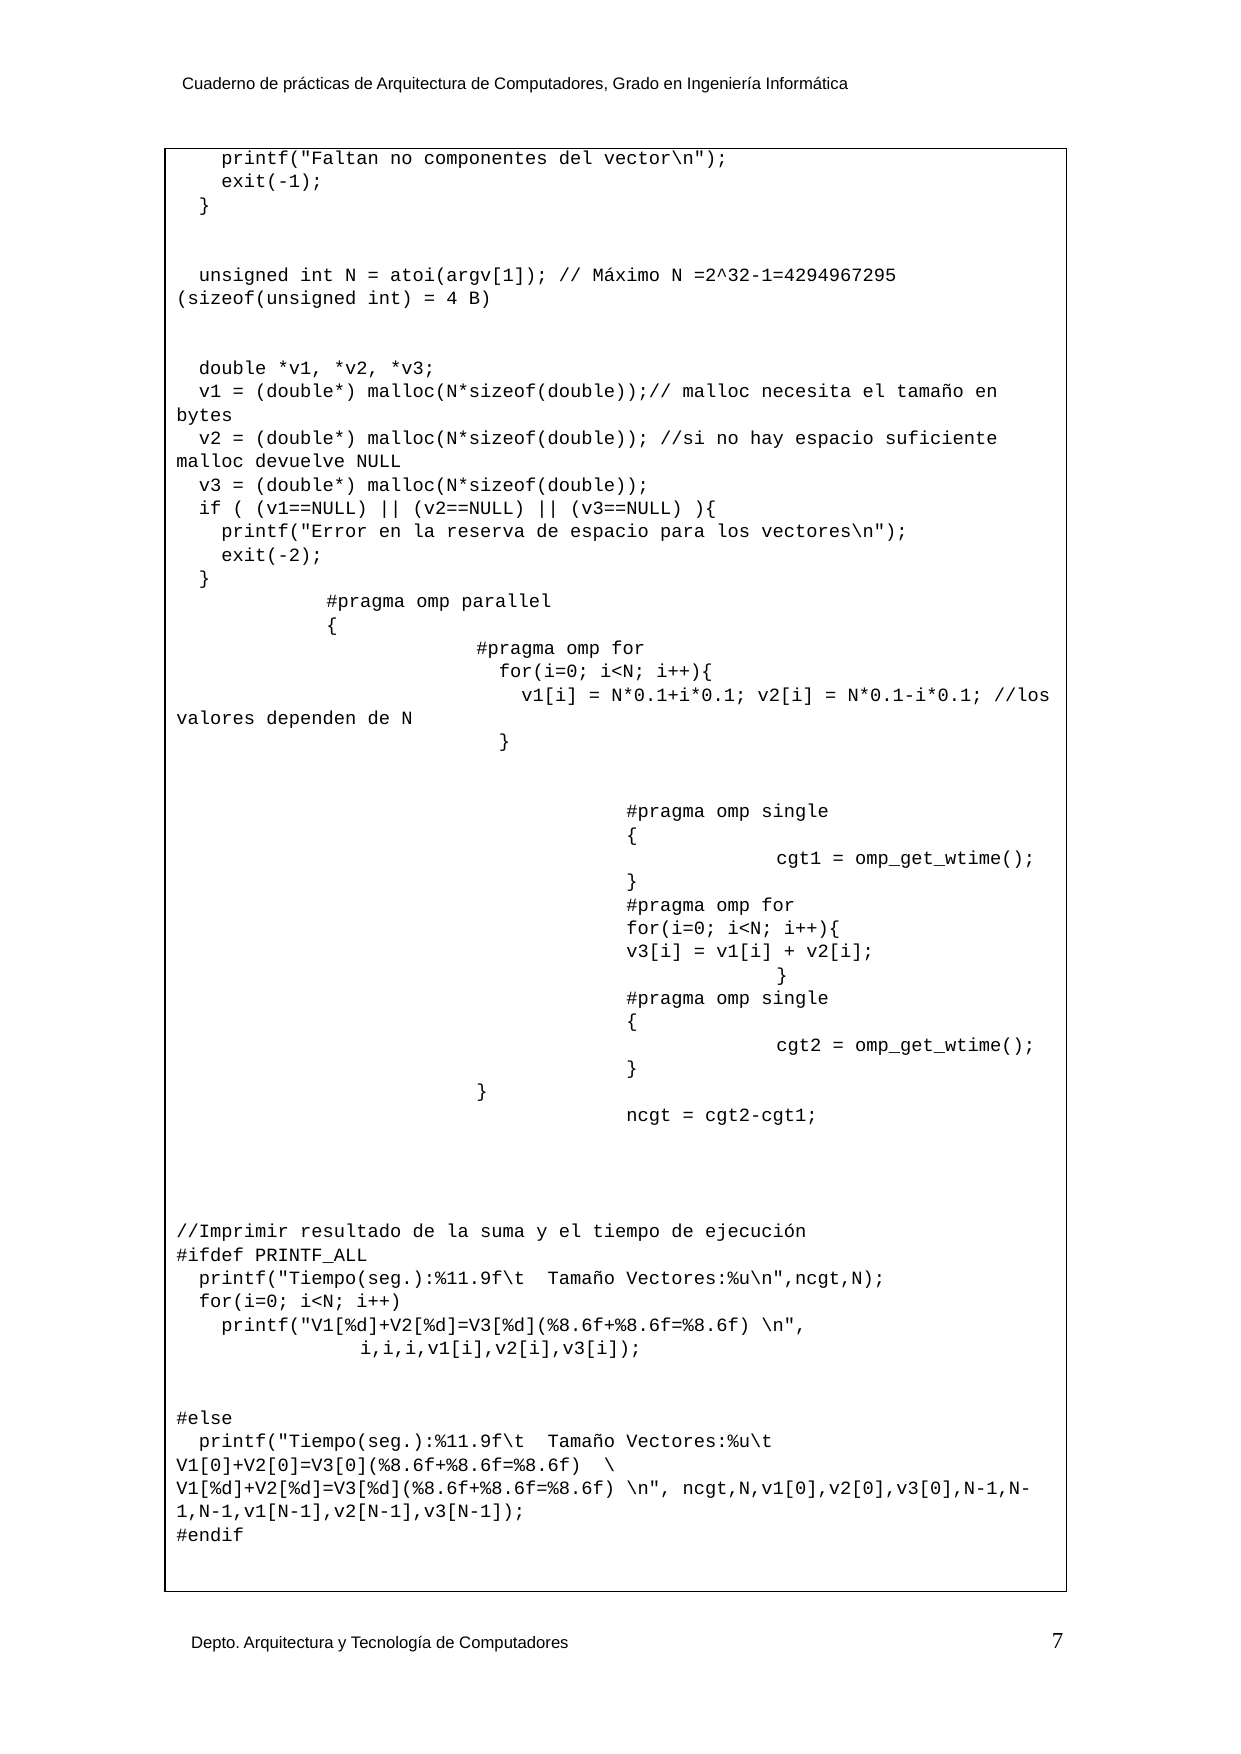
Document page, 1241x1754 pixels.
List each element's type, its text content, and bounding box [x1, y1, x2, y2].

table_header printf("Faltan no componentes del vector\n"); exit(-1); } unsigned int N = atoi(argv[1]); // Máximo N =2^32-1=4294967295 (sizeof(unsigned int) = 4 B) double *v1, *v2, *v3; v1 = (double*) malloc(N*sizeof(double));// malloc necesita el tamaño en bytes v2 = (double*) malloc(N*sizeof(double)); //si no hay espacio suficiente malloc devuelve NULL v3 = (double*) malloc(N*sizeof(double)); if ( (v1==NULL) || (v2==NULL) || (v3==NULL) ){ printf("Error en la reserva de espacio para los vectores\n"); exit(-2); } #pragma omp parallel { #pragma omp for for(i=0; i<N; i++){ v1[i] = N*0.1+i*0.1; v2[i] = N*0.1-i*0.1; //los valores dependen de N } #pragma omp single { cgt1 = omp_get_wtime(); } #pragma omp for for(i=0; i<N; i++){ v3[i] = v1[i] + v2[i]; } #pragma omp single { cgt2 = omp_get_wtime(); } } ncgt = cgt2-cgt1; //Imprimir resultado de la suma y el tiempo de ejecución #ifdef PRINTF_ALL printf("Tiempo(seg.):%11.9f\t Tamaño Vectores:%u\n",ncgt,N); for(i=0; i<N; i++) printf("V1[%d]+V2[%d]=V3[%d](%8.6f+%8.6f=%8.6f) \n", i,i,i,v1[i],v2[i],v3[i]); #else printf("Tiempo(seg.):%11.9f\t Tamaño Vectores:%u\t V1[0]+V2[0]=V3[0](%8.6f+%8.6f=%8.6f) \ V1[%d]+V2[%d]=V3[%d](%8.6f+%8.6f=%8.6f) \n", ncgt,N,v1[0],v2[0],v3[0],N-1,N-1,N-1,v1[N-1],v2[N-1],v3[N-1]); #endif [166, 149, 1066, 1591]
